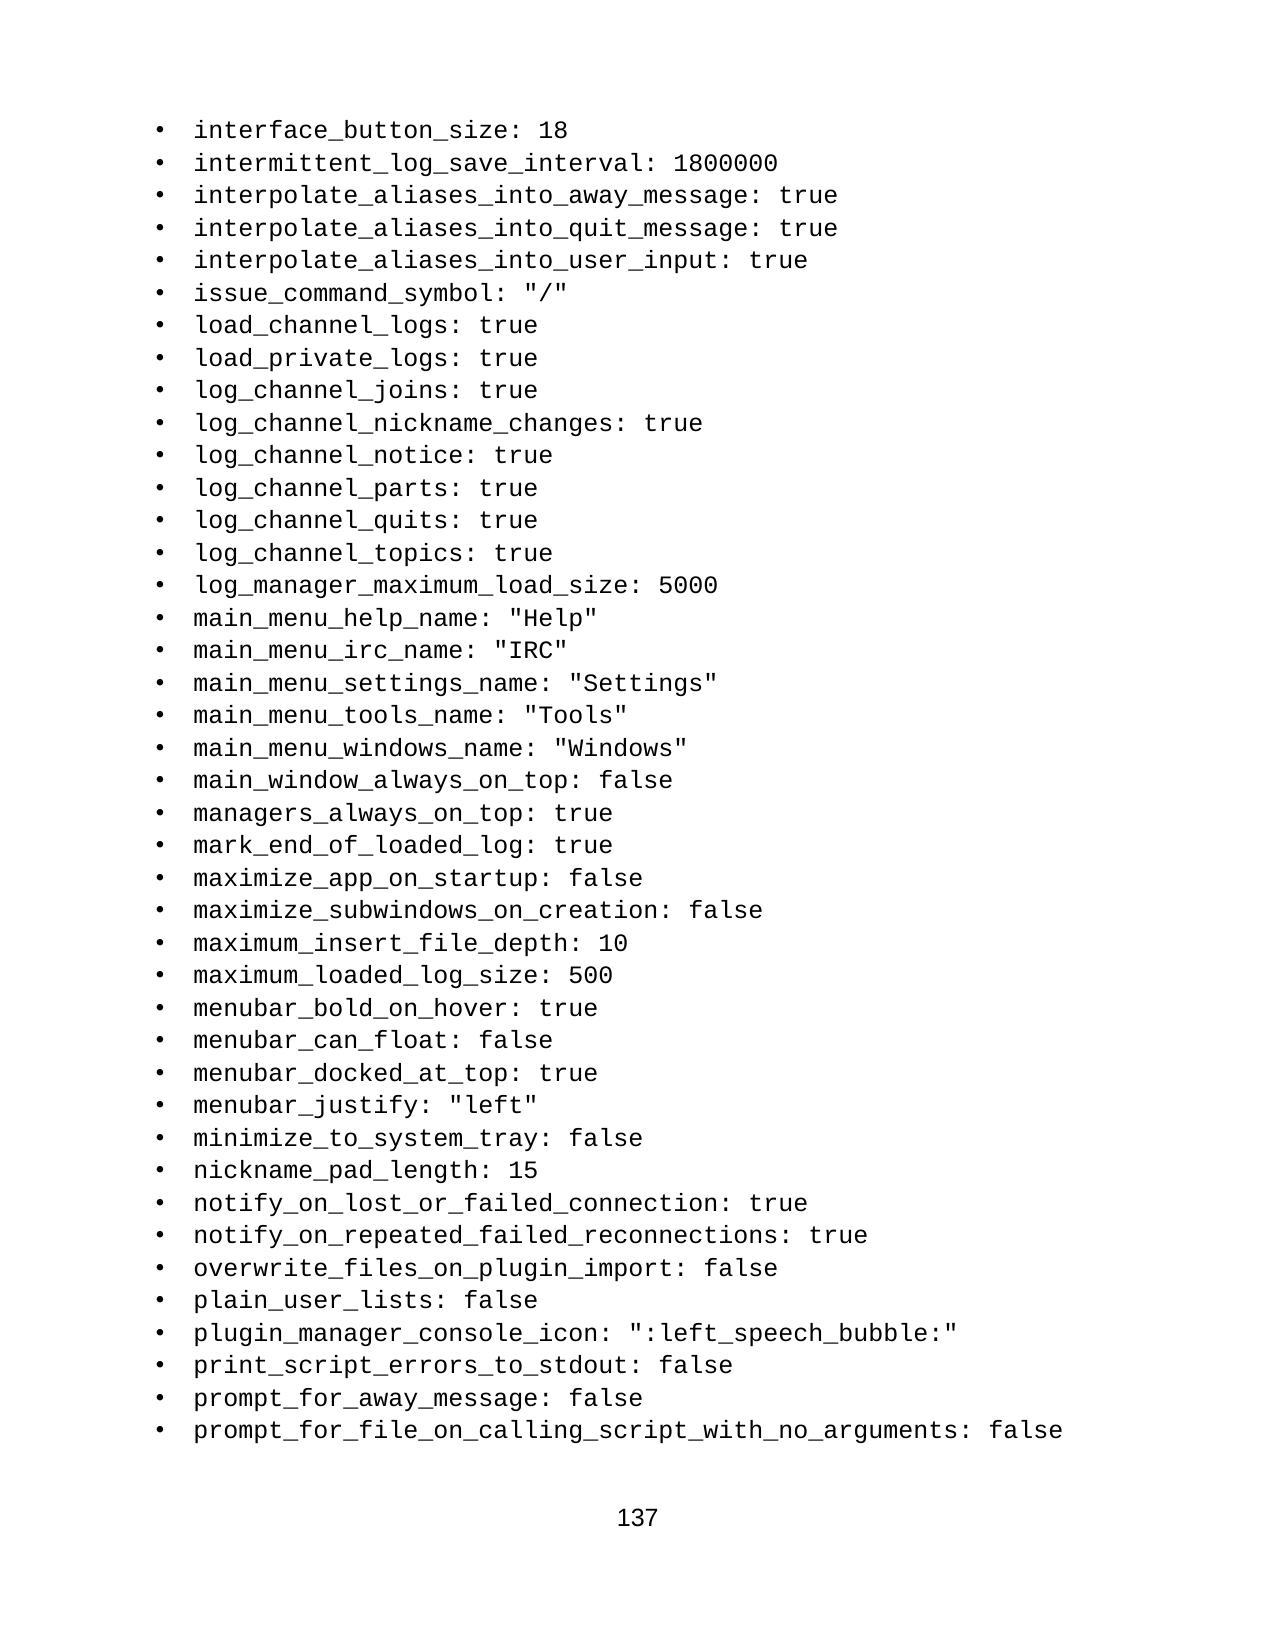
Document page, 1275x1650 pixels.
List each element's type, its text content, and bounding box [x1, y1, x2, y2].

list main_menu_tools_name: "Tools" [156, 703, 1157, 731]
list plugin_manager_console_icon: ":left_speech_bubble:" [156, 1321, 1157, 1349]
list log_channel_notice: true [156, 443, 1157, 471]
list maximum_insert_file_depth: 10 [156, 931, 1157, 959]
list interpolate_aliases_into_away_message: true [156, 183, 1157, 211]
list main_menu_windows_name: "Windows" [156, 736, 1157, 764]
list notify_on_repeated_failed_reconnections: true [156, 1223, 1157, 1251]
list main_menu_irc_name: "IRC" [156, 638, 1157, 666]
list mark_end_of_loaded_log: true [156, 833, 1157, 861]
list log_channel_topics: true [156, 541, 1157, 569]
list maximize_app_on_startup: false [156, 866, 1157, 894]
list interpolate_aliases_into_user_input: true [156, 248, 1157, 276]
list main_window_always_on_top: false [156, 768, 1157, 796]
list maximum_loaded_log_size: 500 [156, 963, 1157, 991]
list plain_user_lists: false [156, 1288, 1157, 1316]
list log_channel_nickname_changes: true [156, 411, 1157, 439]
list menubar_justify: "left" [156, 1093, 1157, 1121]
list menubar_bold_on_hover: true [156, 996, 1157, 1024]
list interface_button_size: 18 [156, 118, 1157, 146]
list log_manager_maximum_load_size: 5000 [156, 573, 1157, 601]
list interpolate_aliases_into_quit_message: true [156, 216, 1157, 244]
list prompt_for_away_message: false [156, 1386, 1157, 1414]
list issue_command_symbol: "/" [156, 281, 1157, 309]
list notify_on_lost_or_failed_connection: true [156, 1191, 1157, 1219]
list log_channel_quits: true [156, 508, 1157, 536]
list overwrite_files_on_plugin_import: false [156, 1256, 1157, 1284]
list load_private_logs: true [156, 346, 1157, 374]
list menubar_can_float: false [156, 1028, 1157, 1056]
list log_channel_joins: true [156, 378, 1157, 406]
list managers_always_on_top: true [156, 801, 1157, 829]
list main_menu_settings_name: "Settings" [156, 671, 1157, 699]
list main_menu_help_name: "Help" [156, 606, 1157, 634]
list intermittent_log_save_interval: 1800000 [156, 151, 1157, 179]
list print_script_errors_to_stdout: false [156, 1353, 1157, 1381]
list minimize_to_system_tray: false [156, 1126, 1157, 1154]
list maximize_subwindows_on_creation: false [156, 898, 1157, 926]
list menubar_docked_at_top: true [156, 1061, 1157, 1089]
list prompt_for_file_on_calling_script_with_no_arguments: false [156, 1418, 1157, 1446]
list load_channel_logs: true [156, 313, 1157, 341]
list log_channel_parts: true [156, 476, 1157, 504]
list nickname_pad_length: 15 [156, 1158, 1157, 1186]
